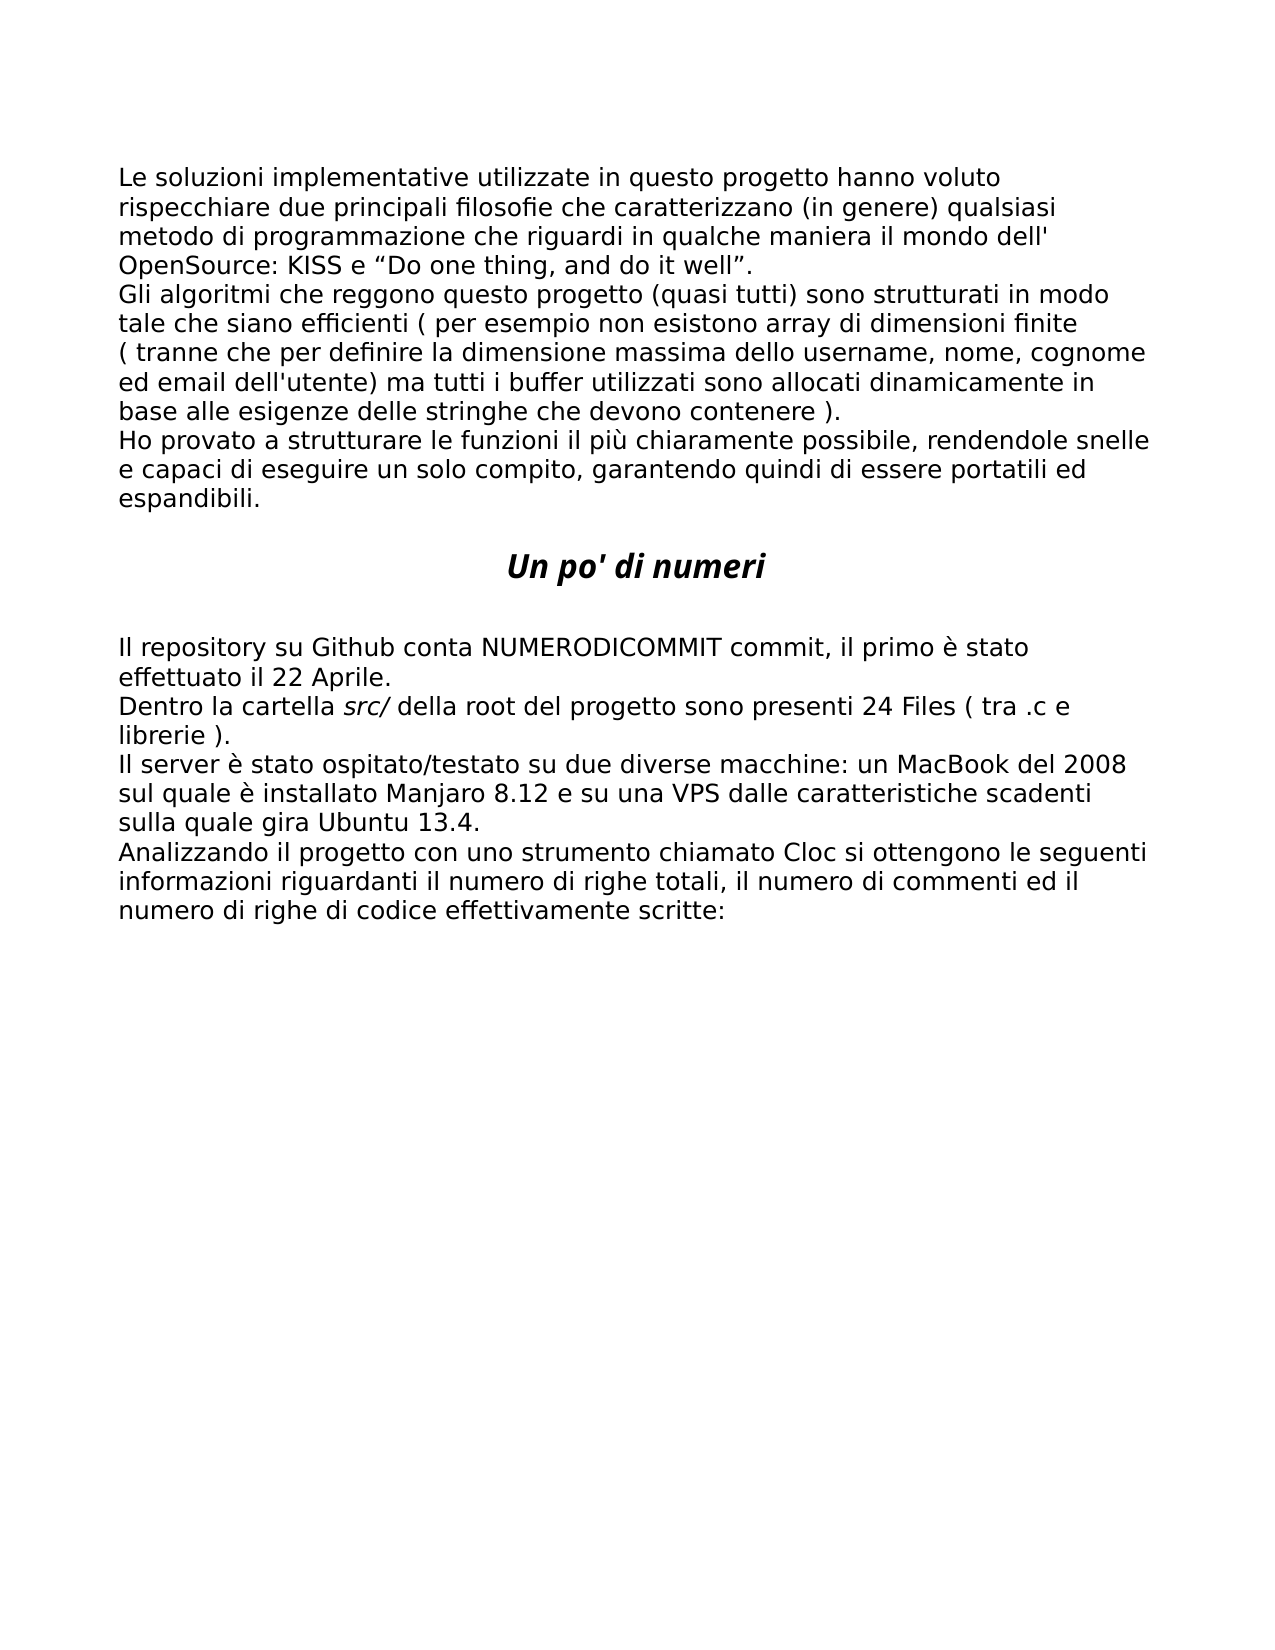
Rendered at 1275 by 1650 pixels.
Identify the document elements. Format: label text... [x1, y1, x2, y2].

text Un po' di numeri [118, 543, 1157, 588]
text Il repository su Github conta NUMERODICOMMIT commit, il primo è stato effettuato il 22 Aprile. [118, 633, 1157, 692]
text Dentro la cartella src/ della root del progetto sono presenti 24 Files ( tra .c e librerie ). [118, 692, 1157, 750]
text Il server è stato ospitato/testato su due diverse macchine: un MacBook del 2008 sul quale è installato Manjaro 8.12 e su una VPS dalle caratteristiche scadenti sulla quale gira Ubuntu 13.4. [118, 750, 1157, 838]
text Analizzando il progetto con uno strumento chiamato Cloc si ottengono le seguenti informazioni riguardanti il numero di righe totali, il numero di commenti ed il numero di righe di codice effettivamente scritte: [118, 838, 1157, 925]
text Le soluzioni implementative utilizzate in questo progetto hanno voluto rispecchiare due principali filosofie che caratterizzano (in genere) qualsiasi metodo di programmazione che riguardi in qualche maniera il mondo dell' OpenSource: KISS e “Do one thing, and do it well”. [118, 163, 1157, 280]
text Ho provato a strutturare le funzioni il più chiaramente possibile, rendendole snelle e capaci di eseguire un solo compito, garantendo quindi di essere portatili ed espandibili. [118, 426, 1157, 513]
text Gli algoritmi che reggono questo progetto (quasi tutti) sono strutturati in modo tale che siano efficienti ( per esempio non esistono array di dimensioni finite ( tranne che per definire la dimensione massima dello username, nome, cognome ed email dell'utente) ma tutti i buffer utilizzati sono allocati dinamicamente in base alle esigenze delle stringhe che devono contenere ). [118, 280, 1157, 426]
